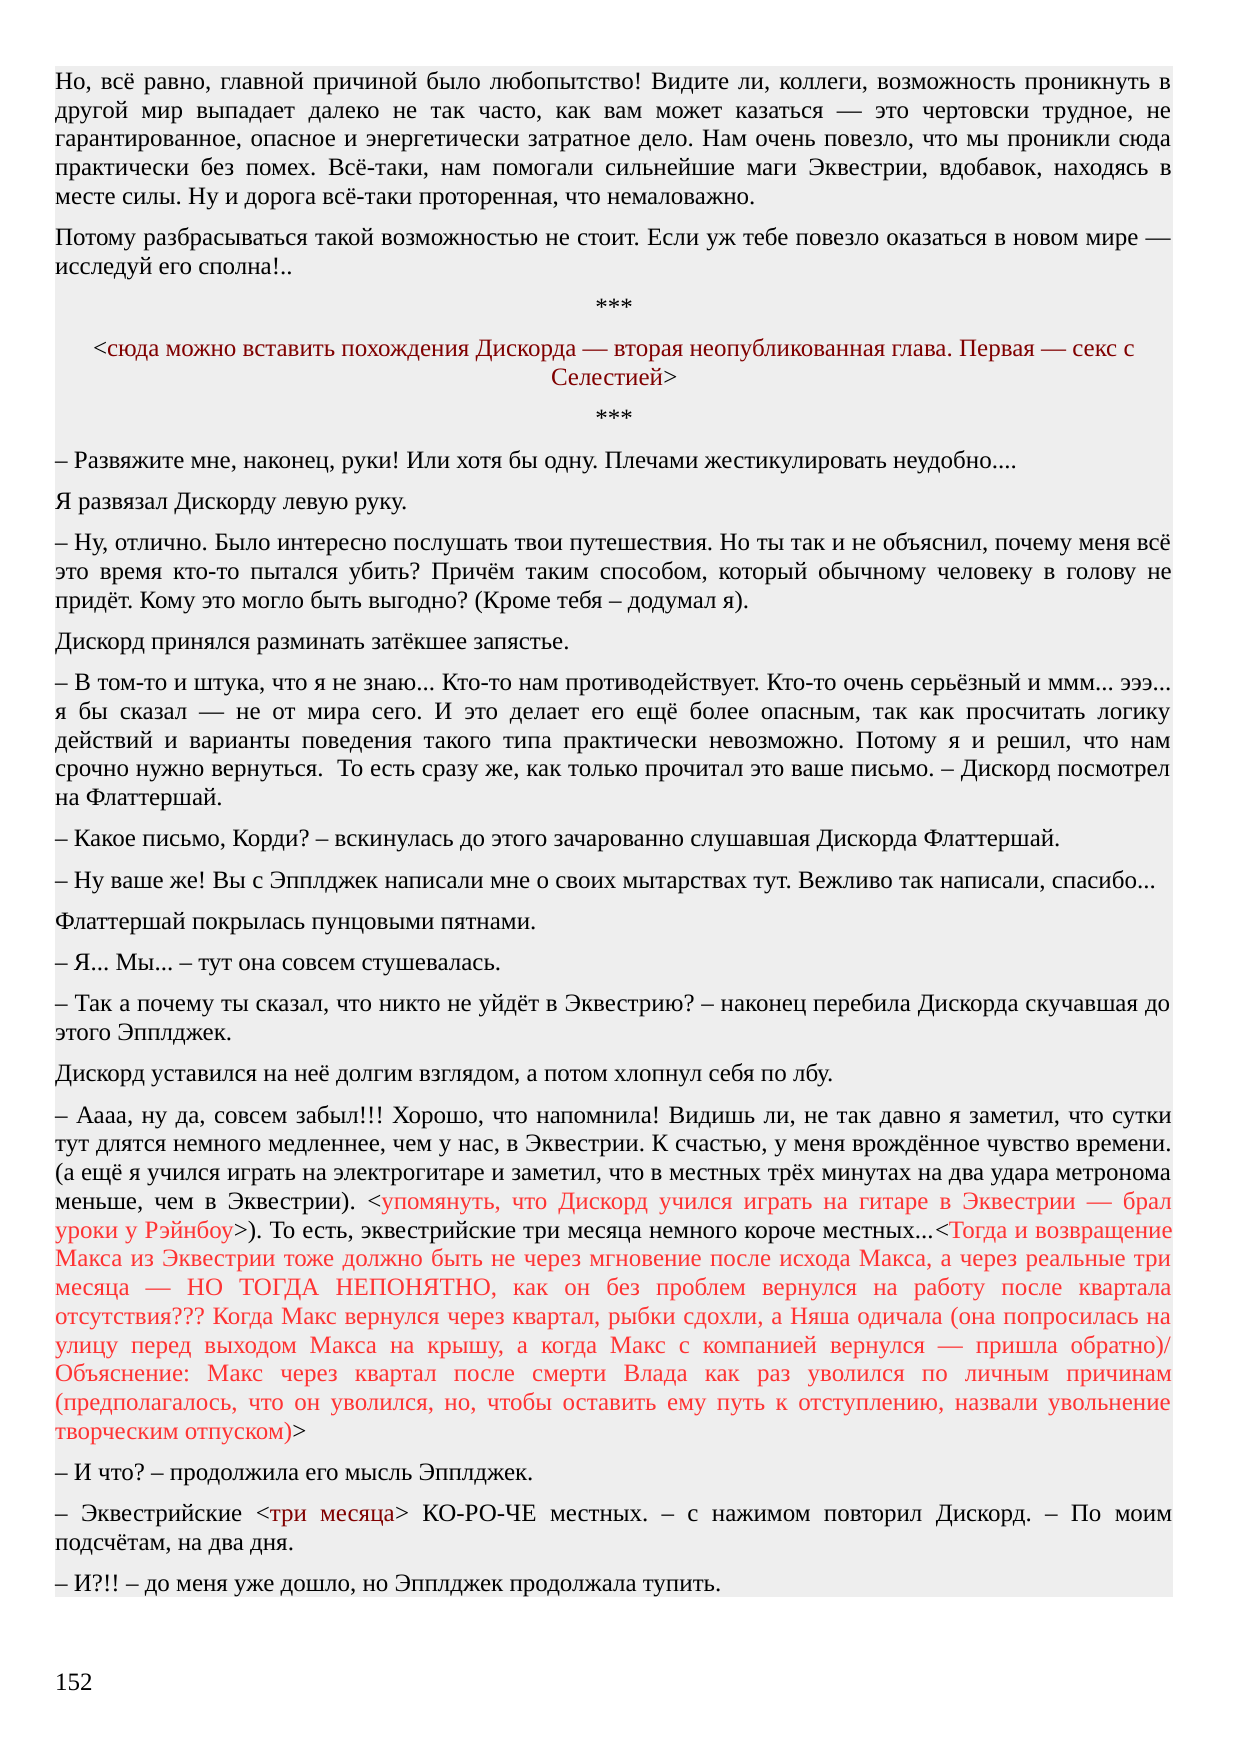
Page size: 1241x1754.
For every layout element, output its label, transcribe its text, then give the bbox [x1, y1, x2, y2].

text – Развяжите мне, наконец, руки! Или хотя бы одну. Плечами жестикулировать неудобно.... [55, 445, 1173, 473]
text – Так а почему ты сказал, что никто не уйдёт в Эквестрию? – наконец перебила Дискорда скучавшая до этого Эпплджек. [55, 988, 1173, 1046]
text Но, всё равно, главной причиной было любопытство! Видите ли, коллеги, возможность проникнуть в другой мир выпадает далеко не так часто, как вам может казаться — это чертовски трудное, не гарантированное, опасное и энергетически затратное дело. Нам очень повезло, что мы проникли сюда практически без помех. Всё-таки, нам помогали сильнейшие маги Эквестрии, вдобавок, находясь в месте силы. Ну и дорога всё-таки проторенная, что немаловажно. [55, 66, 1173, 210]
text – Я... Мы... – тут она совсем стушевалась. [55, 947, 1173, 976]
text – И что? – продолжила его мысль Эпплджек. [55, 1457, 1173, 1486]
text Потому разбрасываться такой возможностью не стоит. Если уж тебе повезло оказаться в новом мире — исследуй его сполна!.. [55, 222, 1173, 280]
text <сюда можно вставить похождения Дискорда — вторая неопубликованная глава. Первая — секс с Селестией> [55, 333, 1173, 391]
text – И?!! – до меня уже дошло, но Эпплджек продолжала тупить. [55, 1568, 1173, 1597]
text – Ну ваше же! Вы с Эпплджек написали мне о своих мытарствах тут. Вежливо так написали, спасибо... [55, 865, 1173, 893]
text – В том-то и штука, что я не знаю... Кто-то нам противодействует. Кто-то очень серьёзный и ммм... эээ... я бы сказал — не от мира сего. И это делает его ещё более опасным, так как просчитать логику действий и варианты поведения такого типа практически невозможно. Потому я и решил, что нам срочно нужно вернуться. То есть сразу же, как только прочитал это ваше письмо. – Дискорд посмотрел на Флаттершай. [55, 667, 1173, 811]
text – Аааа, ну да, совсем забыл!!! Хорошо, что напомнила! Видишь ли, не так давно я заметил, что сутки тут длятся немного медленнее, чем у нас, в Эквестрии. К счастью, у меня врождённое чувство времени. (а ещё я учился играть на электрогитаре и заметил, что в местных трёх минутах на два удара метронома меньше, чем в Эквестрии). <упомянуть, что Дискорд учился играть на гитаре в Эквестрии — брал уроки у Рэйнбоу>). То есть, эквестрийские три месяца немного короче местных...<Тогда и возвращение Макса из Эквестрии тоже должно быть не через мгновение после исхода Макса, а через реальные три месяца — НО ТОГДА НЕПОНЯТНО, как он без проблем вернулся на работу после квартала отсутствия??? Когда Макс вернулся через квартал, рыбки сдохли, а Няша одичала (она попросилась на улицу перед выходом Макса на крышу, а когда Макс с компанией вернулся — пришла обратно)/ Объяснение: Макс через квартал после смерти Влада как раз уволился по личным причинам (предполагалось, что он уволился, но, чтобы оставить ему путь к отступлению, назвали увольнение творческим отпуском)> [55, 1100, 1173, 1445]
text – Какое письмо, Корди? – вскинулась до этого зачарованно слушавшая Дискорда Флаттершай. [55, 823, 1173, 852]
text *** [55, 403, 1173, 432]
text Дискорд уставился на неё долгим взглядом, а потом хлопнул себя по лбу. [55, 1058, 1173, 1087]
text Я развязал Дискорду левую руку. [55, 486, 1173, 515]
text Флаттершай покрылась пунцовыми пятнами. [55, 906, 1173, 935]
text – Эквестрийские <три месяца> КО-РО-ЧЕ местных. – с нажимом повторил Дискорд. – По моим подсчётам, на два дня. [55, 1498, 1173, 1556]
text – Ну, отлично. Было интересно послушать твои путешествия. Но ты так и не объяснил, почему меня всё это время кто-то пытался убить? Причём таким способом, который обычному человеку в голову не придёт. Кому это могло быть выгодно? (Кроме тебя – додумал я). [55, 527, 1173, 613]
text Дискорд принялся разминать затёкшее запястье. [55, 626, 1173, 655]
text *** [55, 292, 1173, 321]
